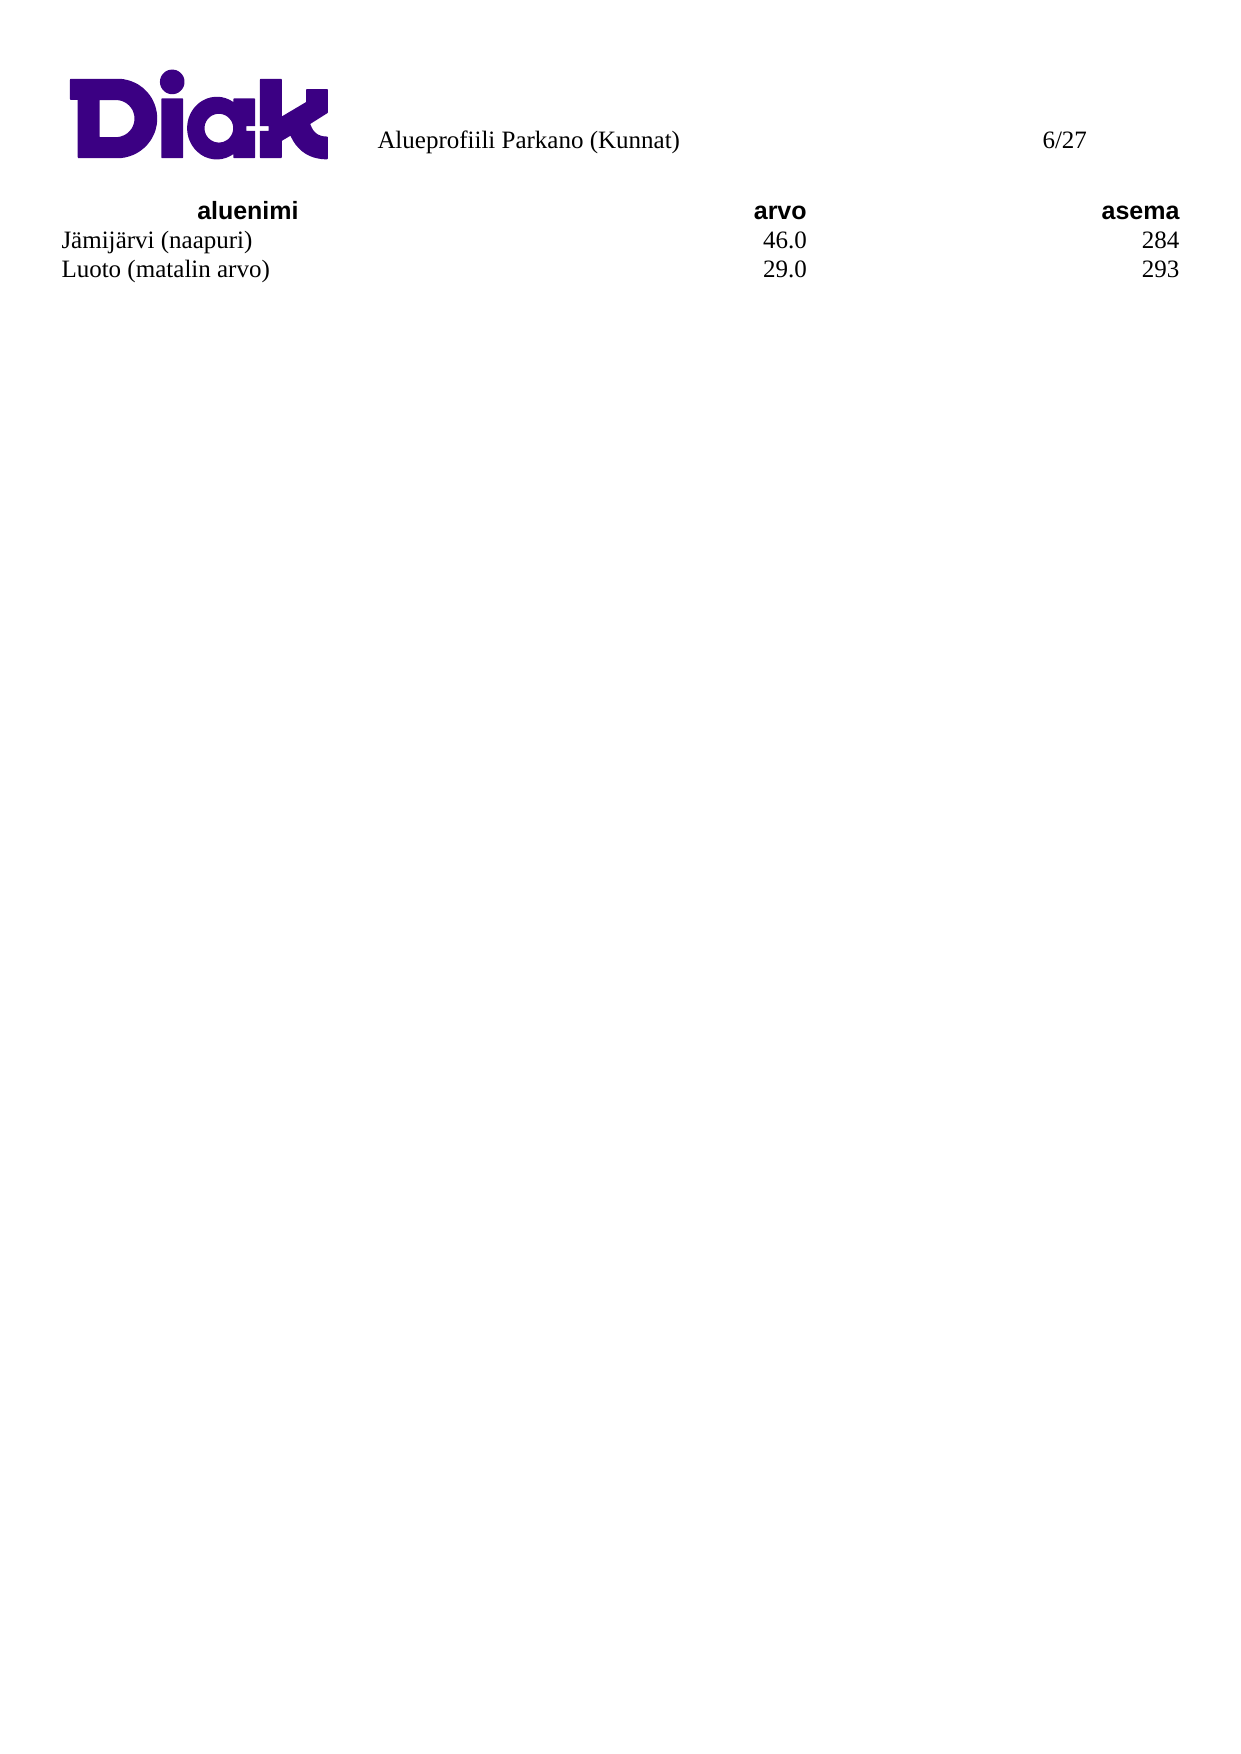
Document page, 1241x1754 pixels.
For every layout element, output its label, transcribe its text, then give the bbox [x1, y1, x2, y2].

table_cell 293 [806, 254, 1179, 282]
table_header asema [806, 196, 1179, 225]
table_cell Jämijärvi (naapuri) [61, 225, 434, 254]
table_cell Luoto (matalin arvo) [61, 254, 434, 282]
table_header arvo [434, 196, 806, 225]
table_header aluenimi [61, 196, 434, 225]
table_cell 46.0 [434, 225, 806, 254]
table_cell 29.0 [434, 254, 806, 282]
table_cell 284 [806, 225, 1179, 254]
